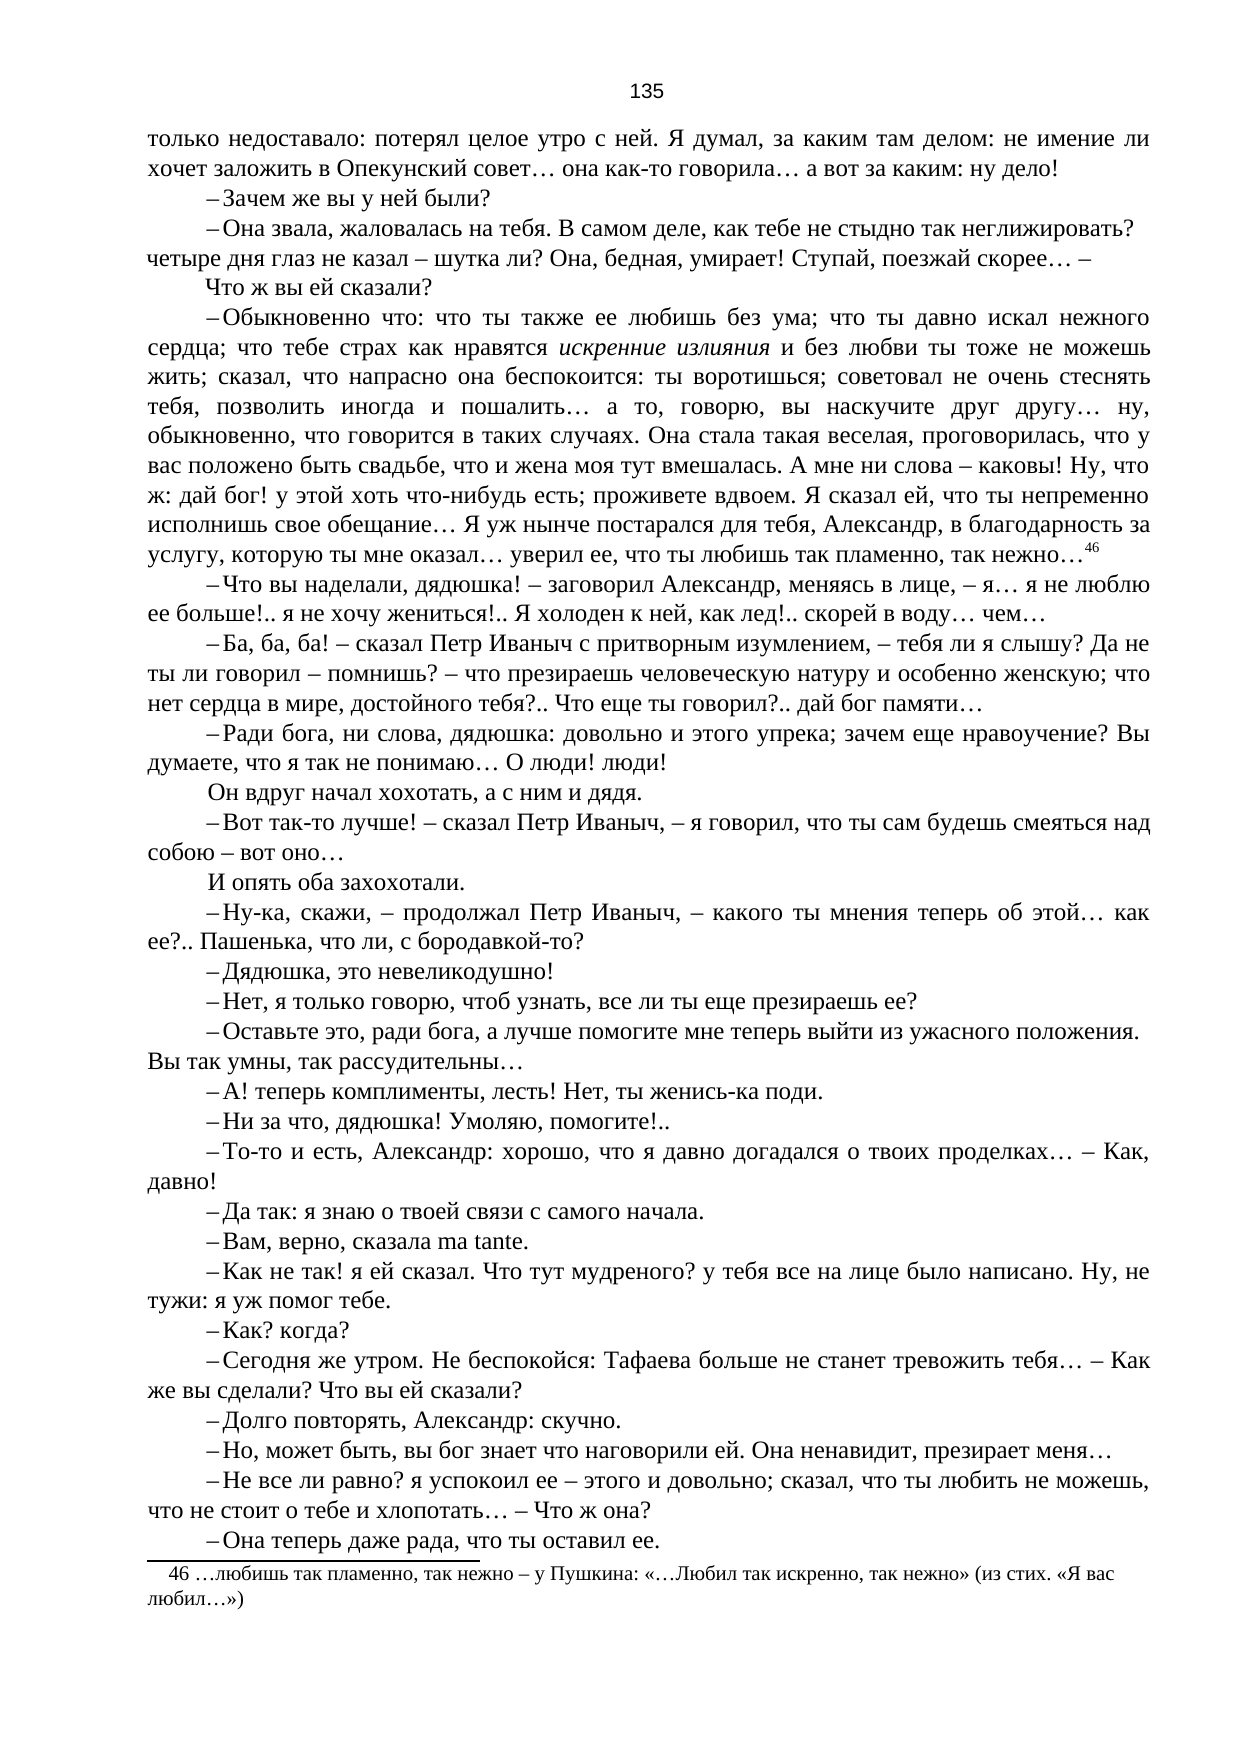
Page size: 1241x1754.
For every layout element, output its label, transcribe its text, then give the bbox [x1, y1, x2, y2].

text И опять оба захохотали. [207, 867, 1151, 896]
list Ба, ба, ба! – сказал Петр Иваныч с притворным изумлением, – тебя ли я слышу? Да не ты ли говорил – помнишь? – что презираешь человеческую натуру и особенно женскую; что нет сердца в мире, достойного тебя?.. Что еще ты говорил?.. дай бог памяти… [147, 628, 1151, 716]
list Она теперь даже рада, что ты оставил ее. [147, 1525, 1151, 1553]
list Сегодня же утром. Не беспокойся: Тафаева больше не станет тревожить тебя… – Как же вы сделали? Что вы ей сказали? [147, 1346, 1151, 1404]
list А! теперь комплименты, лесть! Нет, ты женись-ка поди. [147, 1076, 1151, 1105]
list Оставьте это, ради бога, а лучше помогите мне теперь выйти из ужасного положения. [147, 1016, 1151, 1045]
list Но, может быть, вы бог знает что наговорили ей. Она ненавидит, презирает меня… [147, 1435, 1151, 1464]
text Вы так умны, так рассудительны… [147, 1046, 1151, 1075]
list только недоставало: потерял целое утро с ней. Я думал, за каким там делом: не имение ли хочет заложить в Опекунский совет… она как-то говорила… а вот за каким: ну дело! [147, 123, 1151, 181]
list …любишь так пламенно, так нежно – у Пушкина: «…Любил так искренно, так нежно» (из стих. «Я вас любил…») [147, 1561, 1152, 1610]
list Что вы наделали, дядюшка! – заговорил Александр, меняясь в лице, – я… я не люблю ее больше!.. я не хочу жениться!.. Я холоден к ней, как лед!.. скорей в воду… чем… [147, 569, 1151, 627]
text Он вдруг начал хохотать, а с ним и дядя. [207, 777, 1151, 806]
list Как не так! я ей сказал. Что тут мудреного? у тебя все на лице было написано. Ну, не тужи: я уж помог тебе. [147, 1256, 1151, 1314]
list Не все ли равно? я успокоил ее – этого и довольно; сказал, что ты любить не можешь, что не стоит о тебе и хлопотать… – Что ж она? [147, 1465, 1151, 1523]
list Ни за что, дядюшка! Умоляю, помогите!.. [147, 1106, 1151, 1135]
list Вот так-то лучше! – сказал Петр Иваныч, – я говорил, что ты сам будешь смеяться над собою – вот оно… [147, 807, 1151, 866]
list Долго повторять, Александр: скучно. [147, 1405, 1151, 1434]
list Вам, верно, сказала ma tante. [147, 1226, 1151, 1255]
list Дядюшка, это невеликодушно! [147, 956, 1151, 985]
list Как? когда? [147, 1316, 1151, 1344]
list Обыкновенно что: что ты также ее любишь без ума; что ты давно искал нежного сердца; что тебе страх как нравятся искренние излияния и без любви ты тоже не можешь жить; сказал, что напрасно она беспокоится: ты воротишься; советовал не очень стеснять тебя, позволить иногда и пошалить… а то, говорю, вы наскучите друг другу… ну, обыкновенно, что говорится в таких случаях. Она стала такая веселая, проговорилась, что у вас положено быть свадьбе, что и жена моя тут вмешалась. А мне ни слова – каковы! Ну, что ж: дай бог! у этой хоть что-нибудь есть; проживете вдвоем. Я сказал ей, что ты непременно исполнишь свое обещание… Я уж нынче постарался для тебя, Александр, в благодарность за услугу, которую ты мне оказал… уверил ее, что ты любишь так пламенно, так нежно… [147, 302, 1151, 568]
list Ради бога, ни слова, дядюшка: довольно и этого упрека; зачем еще нравоучение? Вы думаете, что я так не понимаю… О люди! люди! [147, 718, 1151, 776]
list Она звала, жаловалась на тебя. В самом деле, как тебе не стыдно так неглижировать? [147, 213, 1151, 241]
text четыре дня глаз не казал – шутка ли? Она, бедная, умирает! Ступай, поезжай скорее… – Что ж вы ей сказали? [146, 243, 1092, 301]
list Нет, я только говорю, чтоб узнать, все ли ты еще презираешь ее? [147, 986, 1151, 1015]
list Зачем же вы у ней были? [147, 183, 1151, 211]
list Ну-ка, скажи, – продолжал Петр Иваныч, – какого ты мнения теперь об этой… как ее?.. Пашенька, что ли, с бородавкой-то? [147, 897, 1151, 955]
list Да так: я знаю о твоей связи с самого начала. [147, 1196, 1151, 1225]
list То-то и есть, Александр: хорошо, что я давно догадался о твоих проделках… – Как, давно! [147, 1136, 1151, 1195]
